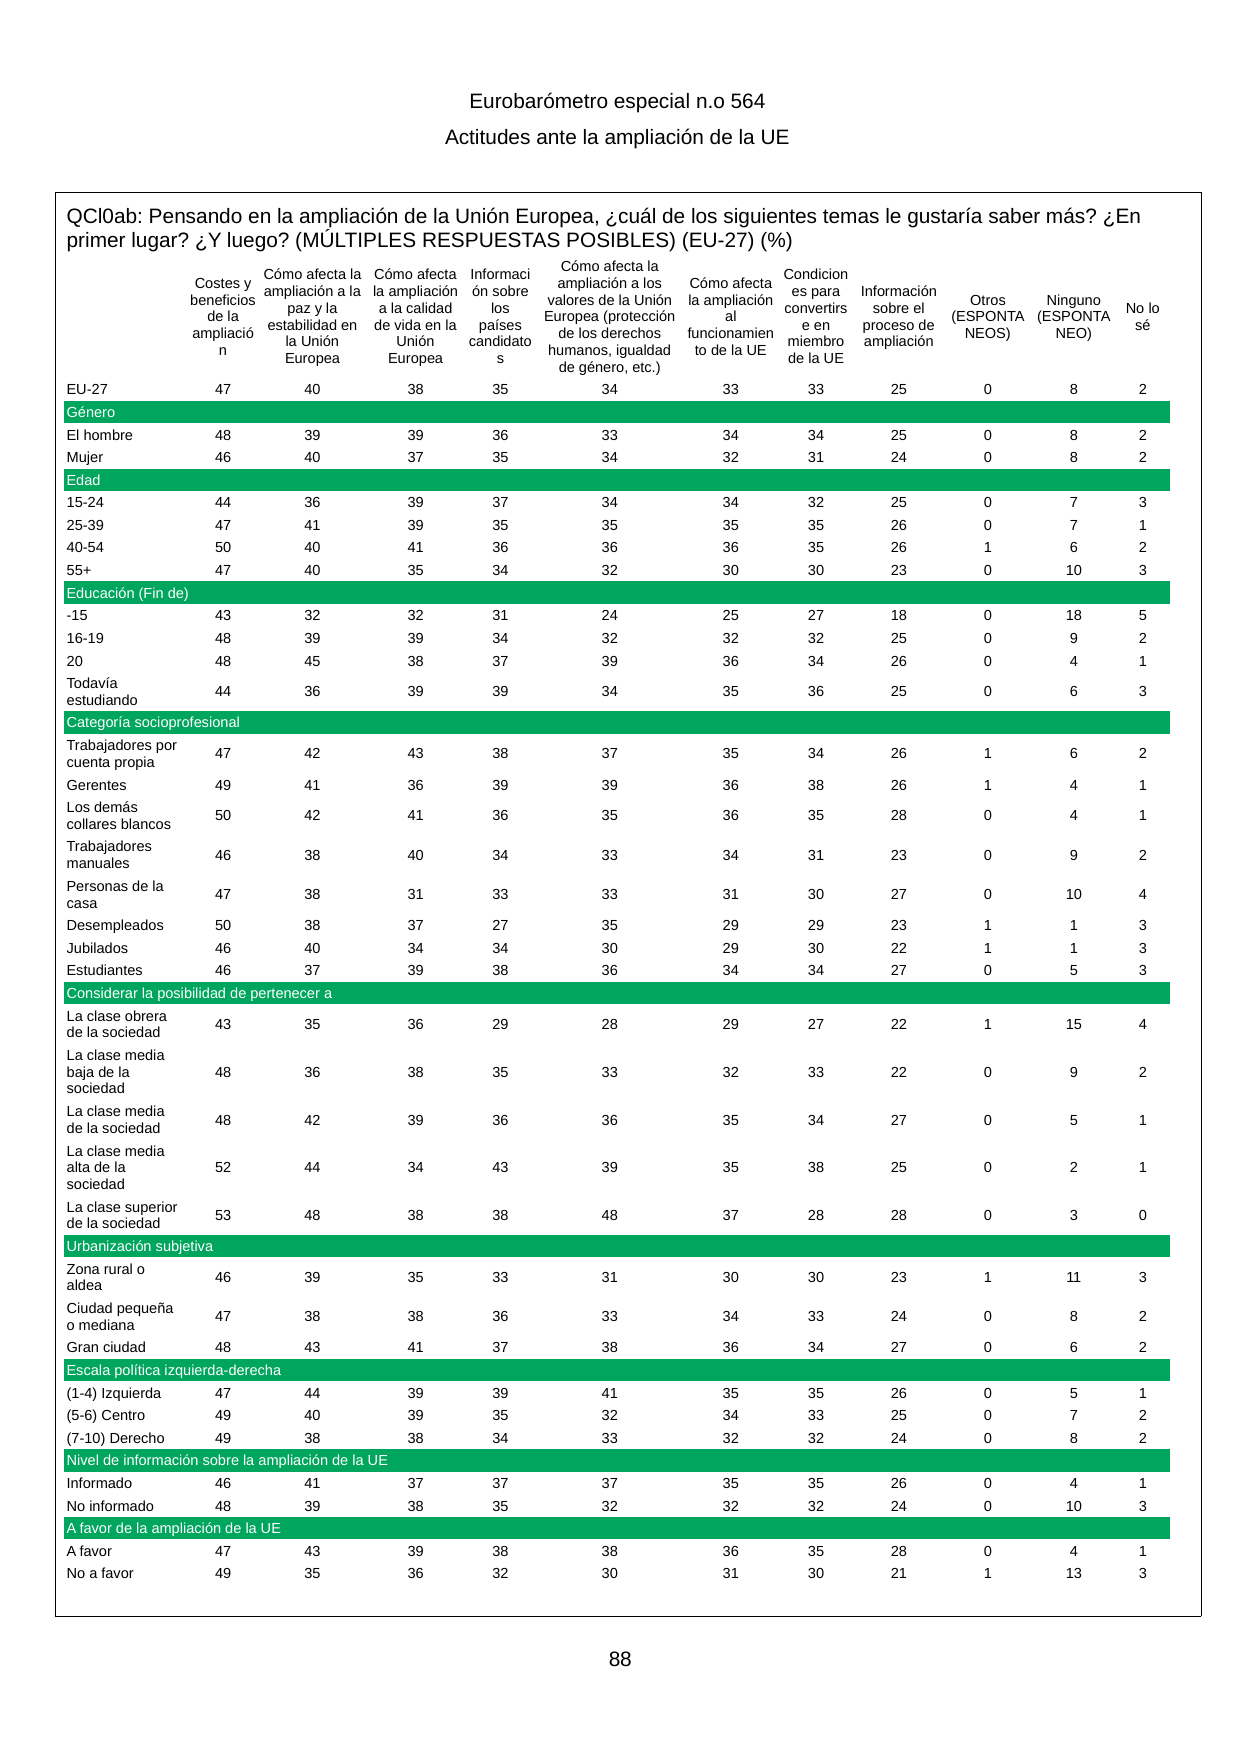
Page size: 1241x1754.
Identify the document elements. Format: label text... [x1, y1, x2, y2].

table_cell 35 [259, 1562, 366, 1585]
table_cell 37 [366, 1472, 465, 1494]
table_cell 35 [684, 1100, 777, 1139]
table_cell 38 [366, 649, 465, 672]
table_cell 44 [259, 1381, 366, 1404]
table_cell 38 [259, 875, 366, 914]
table_cell 28 [854, 1195, 943, 1235]
table_cell 24 [535, 604, 684, 627]
table_cell 1 [943, 1004, 1032, 1044]
table_cell 35 [684, 672, 777, 711]
table_cell 32 [684, 1044, 777, 1100]
table_cell 2 [1115, 536, 1170, 559]
table_cell 2 [1115, 1336, 1170, 1359]
table_cell 49 [187, 1427, 259, 1449]
table_cell 4 [1032, 1540, 1115, 1562]
table_cell 3 [1115, 959, 1170, 982]
table_cell Jubilados [64, 937, 187, 959]
table_cell 1 [943, 937, 1032, 959]
table_cell 28 [854, 796, 943, 835]
table_cell 37 [535, 1472, 684, 1494]
table_cell 46 [187, 1472, 259, 1494]
table_cell 39 [465, 672, 535, 711]
table_cell 38 [366, 378, 465, 401]
table_cell 36 [465, 423, 535, 446]
table_cell 40 [259, 1404, 366, 1427]
table_cell EU-27 [64, 378, 187, 401]
table_cell 38 [465, 959, 535, 982]
table_cell Edad [64, 469, 1170, 491]
table_cell 1 [1115, 1381, 1170, 1404]
table_cell 34 [535, 378, 684, 401]
table_cell 10 [1032, 875, 1115, 914]
table_cell 5 [1032, 1381, 1115, 1404]
table_cell 29 [684, 937, 777, 959]
table_cell 41 [366, 796, 465, 835]
table_cell 35 [465, 446, 535, 468]
table_cell 3 [1115, 1258, 1170, 1297]
table_cell 38 [465, 1195, 535, 1235]
table_cell 47 [187, 559, 259, 581]
table_cell 6 [1032, 672, 1115, 711]
table_cell Personas de la casa [64, 875, 187, 914]
table_cell 4 [1032, 796, 1115, 835]
table_cell 35 [535, 796, 684, 835]
table_cell 38 [778, 1139, 854, 1195]
table_cell 32 [778, 627, 854, 649]
table_cell 0 [943, 1044, 1032, 1100]
table_cell 38 [259, 835, 366, 874]
table_cell (7-10) Derecho [64, 1427, 187, 1449]
table_cell Trabajadores por cuenta propia [64, 734, 187, 773]
table_cell 35 [684, 734, 777, 773]
table_cell 3 [1032, 1195, 1115, 1235]
table_cell 6 [1032, 1336, 1115, 1359]
table_cell 1 [1115, 649, 1170, 672]
table_cell 3 [1115, 672, 1170, 711]
table_cell 3 [1115, 491, 1170, 514]
table_cell 30 [778, 875, 854, 914]
table_cell 33 [535, 423, 684, 446]
table_cell 37 [684, 1195, 777, 1235]
table_cell 2 [1115, 378, 1170, 401]
table_cell 52 [187, 1139, 259, 1195]
table_cell 1 [943, 734, 1032, 773]
table_cell Cómo afecta la ampliación a la calidad de vida en la Unión Europea [366, 255, 465, 378]
table_cell El hombre [64, 423, 187, 446]
table_cell 47 [187, 1540, 259, 1562]
table_cell 22 [854, 1044, 943, 1100]
table_cell La clase obrera de la sociedad [64, 1004, 187, 1044]
table_cell 27 [854, 1100, 943, 1139]
table_cell 21 [854, 1562, 943, 1585]
table_cell 34 [535, 491, 684, 514]
table_cell 29 [465, 1004, 535, 1044]
table_cell 35 [778, 514, 854, 536]
table_cell 0 [943, 604, 1032, 627]
table_cell 25-39 [64, 514, 187, 536]
table_cell Cómo afecta la ampliación a los valores de la Unión Europea (protección de los derechos humanos, igualdad de género, etc.) [535, 255, 684, 378]
table_cell 36 [259, 491, 366, 514]
table_cell 1 [943, 536, 1032, 559]
table_cell 1 [943, 914, 1032, 937]
table_cell 34 [535, 446, 684, 468]
table_cell 30 [778, 1562, 854, 1585]
table_cell 32 [535, 559, 684, 581]
table_cell 34 [366, 1139, 465, 1195]
table_cell 3 [1115, 937, 1170, 959]
table_cell 34 [684, 959, 777, 982]
table_cell 40 [259, 536, 366, 559]
table_cell 39 [535, 649, 684, 672]
table_cell 22 [854, 1004, 943, 1044]
table_cell 36 [366, 773, 465, 796]
table_cell 29 [684, 914, 777, 937]
table_cell 34 [778, 734, 854, 773]
table_cell 28 [854, 1540, 943, 1562]
table_cell 43 [366, 734, 465, 773]
table_cell 32 [778, 1427, 854, 1449]
table_cell 27 [854, 959, 943, 982]
table_cell 37 [465, 491, 535, 514]
table_cell Condiciones para convertirse en miembro de la UE [778, 255, 854, 378]
table_cell 34 [465, 835, 535, 874]
table_cell 35 [778, 1540, 854, 1562]
table_cell 32 [366, 604, 465, 627]
table_cell 0 [943, 835, 1032, 874]
table_cell 35 [778, 796, 854, 835]
table_cell 37 [465, 1336, 535, 1359]
table_cell 2 [1115, 1044, 1170, 1100]
table_cell 33 [465, 1258, 535, 1297]
table_cell 32 [259, 604, 366, 627]
table_cell 24 [854, 1297, 943, 1336]
table_cell 34 [535, 672, 684, 711]
table_cell Ninguno (ESPONTANEO) [1032, 255, 1115, 378]
table_cell Estudiantes [64, 959, 187, 982]
table_cell 2 [1115, 734, 1170, 773]
table_cell 1 [1115, 1472, 1170, 1494]
table_cell 25 [854, 627, 943, 649]
table_cell 37 [535, 734, 684, 773]
table_cell 35 [684, 1139, 777, 1195]
table_cell 27 [778, 1004, 854, 1044]
table_cell 27 [465, 914, 535, 937]
table_cell 35 [778, 536, 854, 559]
table_cell 26 [854, 734, 943, 773]
table_cell Ciudad pequeña o mediana [64, 1297, 187, 1336]
table_cell 32 [535, 627, 684, 649]
table_cell Categoría socioprofesional [64, 711, 1170, 734]
table_cell 41 [259, 514, 366, 536]
table_cell 24 [854, 1494, 943, 1517]
table_cell 31 [684, 1562, 777, 1585]
table_cell [64, 255, 187, 378]
table_cell 38 [465, 1540, 535, 1562]
table_cell 8 [1032, 423, 1115, 446]
table_cell 20 [64, 649, 187, 672]
table_cell Gran ciudad [64, 1336, 187, 1359]
table_cell 38 [778, 773, 854, 796]
table_cell 26 [854, 1381, 943, 1404]
table_cell 47 [187, 514, 259, 536]
table_cell (1-4) Izquierda [64, 1381, 187, 1404]
table_cell 0 [943, 672, 1032, 711]
table_cell 34 [778, 959, 854, 982]
table_cell 38 [366, 1297, 465, 1336]
table_cell 31 [778, 835, 854, 874]
table_cell 28 [535, 1004, 684, 1044]
table_cell 1 [943, 773, 1032, 796]
table_cell 30 [535, 937, 684, 959]
table_cell 37 [366, 446, 465, 468]
table_cell No informado [64, 1494, 187, 1517]
table_cell 0 [943, 423, 1032, 446]
table_cell 49 [187, 773, 259, 796]
table_cell 36 [366, 1004, 465, 1044]
table_cell 34 [465, 559, 535, 581]
table_cell 39 [366, 1404, 465, 1427]
table_cell Desempleados [64, 914, 187, 937]
table_cell 34 [684, 423, 777, 446]
table_cell Nivel de información sobre la ampliación de la UE [64, 1449, 1170, 1472]
table_cell 0 [1115, 1195, 1170, 1235]
table_cell 39 [366, 1100, 465, 1139]
table_cell 16-19 [64, 627, 187, 649]
table_cell 35 [366, 559, 465, 581]
table_cell 50 [187, 796, 259, 835]
table_cell 31 [778, 446, 854, 468]
table_cell 2 [1115, 627, 1170, 649]
table_cell 38 [366, 1044, 465, 1100]
table_cell 32 [778, 491, 854, 514]
table_cell 26 [854, 649, 943, 672]
table_cell 47 [187, 1381, 259, 1404]
table_cell 30 [684, 559, 777, 581]
table_cell 11 [1032, 1258, 1115, 1297]
table_cell 25 [684, 604, 777, 627]
table_cell 27 [778, 604, 854, 627]
table_cell 32 [684, 627, 777, 649]
table_cell 0 [943, 1540, 1032, 1562]
table_cell 2 [1115, 1404, 1170, 1427]
table_cell 43 [465, 1139, 535, 1195]
table_cell 37 [465, 649, 535, 672]
table_cell 7 [1032, 1404, 1115, 1427]
table_cell 35 [465, 1044, 535, 1100]
table_cell 5 [1115, 604, 1170, 627]
table_cell Costes y beneficios de la ampliación [187, 255, 259, 378]
table_cell 33 [465, 875, 535, 914]
table_cell 36 [465, 536, 535, 559]
table_cell 34 [778, 649, 854, 672]
table_cell 39 [366, 1540, 465, 1562]
table_cell 36 [535, 536, 684, 559]
table_cell 29 [684, 1004, 777, 1044]
table_cell 1 [1115, 514, 1170, 536]
table_cell 36 [259, 672, 366, 711]
table_cell 55+ [64, 559, 187, 581]
table_cell 15-24 [64, 491, 187, 514]
table_cell 3 [1115, 1494, 1170, 1517]
table_cell 24 [854, 1427, 943, 1449]
table_cell 38 [259, 1427, 366, 1449]
table_cell 4 [1032, 1472, 1115, 1494]
table_cell 5 [1032, 1100, 1115, 1139]
table_cell 39 [465, 773, 535, 796]
table_cell 0 [943, 1100, 1032, 1139]
table_cell 39 [366, 627, 465, 649]
table_cell 3 [1115, 914, 1170, 937]
table_cell Trabajadores manuales [64, 835, 187, 874]
table_cell 47 [187, 875, 259, 914]
table_cell 1 [943, 1562, 1032, 1585]
table_cell La clase media de la sociedad [64, 1100, 187, 1139]
table_cell 25 [854, 378, 943, 401]
table_cell 35 [684, 1381, 777, 1404]
table_cell 39 [366, 423, 465, 446]
table_cell 36 [366, 1562, 465, 1585]
table_cell 3 [1115, 559, 1170, 581]
table_cell 8 [1032, 446, 1115, 468]
table_cell 36 [684, 649, 777, 672]
table_cell 32 [684, 1427, 777, 1449]
table_cell 10 [1032, 1494, 1115, 1517]
table_cell 37 [366, 914, 465, 937]
table_cell 26 [854, 514, 943, 536]
table_cell 0 [943, 1297, 1032, 1336]
table_cell 2 [1115, 423, 1170, 446]
table_cell 7 [1032, 514, 1115, 536]
table_cell 46 [187, 1258, 259, 1297]
table_cell 33 [535, 875, 684, 914]
table_cell 36 [465, 796, 535, 835]
table_cell 42 [259, 1100, 366, 1139]
table_cell Gerentes [64, 773, 187, 796]
table_cell 9 [1032, 1044, 1115, 1100]
table_cell 45 [259, 649, 366, 672]
table_cell 1 [1032, 937, 1115, 959]
table_cell 18 [854, 604, 943, 627]
table_cell 2 [1032, 1139, 1115, 1195]
table_cell 0 [943, 378, 1032, 401]
table_cell 48 [187, 423, 259, 446]
table_cell 33 [684, 378, 777, 401]
table_cell La clase superior de la sociedad [64, 1195, 187, 1235]
table_cell 0 [943, 875, 1032, 914]
table_cell 0 [943, 559, 1032, 581]
table_cell 22 [854, 937, 943, 959]
table_cell Escala política izquierda-derecha [64, 1359, 1170, 1381]
table_cell 36 [684, 773, 777, 796]
table_cell 10 [1032, 559, 1115, 581]
table_cell 24 [854, 446, 943, 468]
table_cell 35 [684, 1472, 777, 1494]
table_cell 34 [778, 423, 854, 446]
table_cell 27 [854, 1336, 943, 1359]
table_cell 35 [465, 1404, 535, 1427]
table_cell 50 [187, 536, 259, 559]
table_cell 35 [465, 514, 535, 536]
table_cell La clase media baja de la sociedad [64, 1044, 187, 1100]
table_cell 23 [854, 835, 943, 874]
table_cell 35 [684, 514, 777, 536]
table_cell 23 [854, 914, 943, 937]
table_cell 0 [943, 627, 1032, 649]
table_cell A favor de la ampliación de la UE [64, 1517, 1170, 1539]
table_cell 0 [943, 1139, 1032, 1195]
table_cell 43 [259, 1540, 366, 1562]
table_cell 41 [259, 773, 366, 796]
table_cell 40 [259, 937, 366, 959]
table_cell 1 [1115, 773, 1170, 796]
table_cell Género [64, 401, 1170, 423]
table_cell 31 [366, 875, 465, 914]
table_cell No lo sé [1115, 255, 1170, 378]
table_cell 0 [943, 649, 1032, 672]
table_cell 38 [259, 914, 366, 937]
table_cell 46 [187, 959, 259, 982]
table_cell 39 [259, 423, 366, 446]
table_cell Cómo afecta la ampliación al funcionamiento de la UE [684, 255, 777, 378]
table_cell 41 [535, 1381, 684, 1404]
table_cell 33 [535, 1427, 684, 1449]
table_cell 2 [1115, 835, 1170, 874]
table_cell 27 [854, 875, 943, 914]
table_cell 39 [366, 672, 465, 711]
table_cell 0 [943, 796, 1032, 835]
table_cell 53 [187, 1195, 259, 1235]
table_cell 33 [535, 835, 684, 874]
table_cell 31 [465, 604, 535, 627]
table_cell 40 [366, 835, 465, 874]
table_cell 48 [187, 1100, 259, 1139]
table_cell 4 [1032, 773, 1115, 796]
table_cell 40-54 [64, 536, 187, 559]
table_cell 39 [366, 514, 465, 536]
table_cell 41 [366, 1336, 465, 1359]
table_cell 49 [187, 1404, 259, 1427]
table_cell Educación (Fin de) [64, 581, 1170, 604]
table_cell 31 [535, 1258, 684, 1297]
table_cell Todavía estudiando [64, 672, 187, 711]
table_cell 35 [259, 1004, 366, 1044]
table_cell 48 [187, 1044, 259, 1100]
table_cell 42 [259, 796, 366, 835]
table_cell 30 [778, 1258, 854, 1297]
table_cell 33 [535, 1297, 684, 1336]
table_cell No a favor [64, 1562, 187, 1585]
table_cell 1 [1115, 1139, 1170, 1195]
table_cell 35 [778, 1472, 854, 1494]
table_cell 34 [684, 1404, 777, 1427]
table_cell 33 [778, 378, 854, 401]
table_cell A favor [64, 1540, 187, 1562]
table_cell 33 [778, 1044, 854, 1100]
table_cell 36 [535, 959, 684, 982]
table_cell 0 [943, 514, 1032, 536]
table_cell 8 [1032, 1427, 1115, 1449]
table_cell 18 [1032, 604, 1115, 627]
table_cell 50 [187, 914, 259, 937]
table_cell 38 [535, 1336, 684, 1359]
table_cell 38 [535, 1540, 684, 1562]
table_cell 34 [778, 1100, 854, 1139]
table_cell 0 [943, 1195, 1032, 1235]
table_cell 46 [187, 835, 259, 874]
table_cell 8 [1032, 378, 1115, 401]
table_cell 25 [854, 423, 943, 446]
table_cell 4 [1115, 1004, 1170, 1044]
table_cell Zona rural o aldea [64, 1258, 187, 1297]
table_cell Informado [64, 1472, 187, 1494]
table_cell 46 [187, 937, 259, 959]
table_cell 48 [535, 1195, 684, 1235]
table_cell 8 [1032, 1297, 1115, 1336]
table_cell 32 [535, 1494, 684, 1517]
table_cell 38 [366, 1427, 465, 1449]
table_cell 26 [854, 536, 943, 559]
table_cell 0 [943, 959, 1032, 982]
table_cell 44 [187, 672, 259, 711]
table_cell 9 [1032, 835, 1115, 874]
table_cell 41 [366, 536, 465, 559]
table_cell 43 [187, 604, 259, 627]
table_cell 1 [1032, 914, 1115, 937]
table_cell 35 [535, 914, 684, 937]
table_cell 44 [259, 1139, 366, 1195]
table_cell 0 [943, 1494, 1032, 1517]
table_header QCl0ab: Pensando en la ampliación de la Unión Europea, ¿cuál de los siguientes temas le gustaría saber más? ¿En primer lugar? ¿Y luego? (MÚLTIPLES RESPUESTAS POSIBLES) (EU-27) (%) [64, 201, 1170, 255]
table_cell 42 [259, 734, 366, 773]
table_cell 32 [465, 1562, 535, 1585]
table_cell Otros (ESPONTANEOS) [943, 255, 1032, 378]
table_cell 34 [684, 1297, 777, 1336]
table_cell 49 [187, 1562, 259, 1585]
table_cell 32 [684, 1494, 777, 1517]
table_cell Urbanización subjetiva [64, 1235, 1170, 1257]
table_cell 2 [1115, 1297, 1170, 1336]
table_cell 40 [259, 559, 366, 581]
table_cell 43 [259, 1336, 366, 1359]
table_cell 39 [366, 959, 465, 982]
table_cell 36 [535, 1100, 684, 1139]
table_cell 1 [943, 1258, 1032, 1297]
table_cell 3 [1115, 1562, 1170, 1585]
table_cell 32 [535, 1404, 684, 1427]
table_cell 48 [259, 1195, 366, 1235]
table_cell Considerar la posibilidad de pertenecer a [64, 982, 1170, 1004]
table_cell 35 [535, 514, 684, 536]
table_cell 25 [854, 1139, 943, 1195]
table_cell 34 [465, 937, 535, 959]
table_cell Información sobre los países candidatos [465, 255, 535, 378]
table_cell 1 [1115, 1100, 1170, 1139]
table_cell -15 [64, 604, 187, 627]
table_cell 30 [778, 559, 854, 581]
table_cell 44 [187, 491, 259, 514]
table_cell 0 [943, 1381, 1032, 1404]
table_cell 36 [684, 536, 777, 559]
table_cell 23 [854, 1258, 943, 1297]
table_cell 33 [535, 1044, 684, 1100]
table_cell 30 [684, 1258, 777, 1297]
table_cell 2 [1115, 446, 1170, 468]
table_cell 36 [684, 796, 777, 835]
table_cell Información sobre el proceso de ampliación [854, 255, 943, 378]
table_cell 31 [684, 875, 777, 914]
table_cell 5 [1032, 959, 1115, 982]
table_cell 2 [1115, 1427, 1170, 1449]
table_cell 43 [187, 1004, 259, 1044]
table_cell 4 [1115, 875, 1170, 914]
table_cell 30 [535, 1562, 684, 1585]
table_cell 48 [187, 1494, 259, 1517]
table_cell 26 [854, 773, 943, 796]
table_cell 7 [1032, 491, 1115, 514]
table_cell 47 [187, 378, 259, 401]
table_cell 38 [366, 1195, 465, 1235]
table_cell 6 [1032, 536, 1115, 559]
table_cell 38 [465, 734, 535, 773]
table_cell 39 [366, 491, 465, 514]
table_cell 6 [1032, 734, 1115, 773]
table_cell 34 [778, 1336, 854, 1359]
table_cell 47 [187, 1297, 259, 1336]
table_cell 36 [684, 1540, 777, 1562]
table_cell 4 [1032, 649, 1115, 672]
table_cell 1 [1115, 796, 1170, 835]
table_cell 46 [187, 446, 259, 468]
table_cell 36 [465, 1297, 535, 1336]
table_cell 39 [535, 773, 684, 796]
table_cell 34 [366, 937, 465, 959]
table_cell 35 [778, 1381, 854, 1404]
table_cell 40 [259, 378, 366, 401]
table_cell 15 [1032, 1004, 1115, 1044]
table_cell 25 [854, 672, 943, 711]
table_cell 26 [854, 1472, 943, 1494]
table_cell Cómo afecta la ampliación a la paz y la estabilidad en la Unión Europea [259, 255, 366, 378]
table_cell 25 [854, 1404, 943, 1427]
table_cell 41 [259, 1472, 366, 1494]
table_cell 29 [778, 914, 854, 937]
table_cell 36 [684, 1336, 777, 1359]
table_cell Mujer [64, 446, 187, 468]
table_cell 13 [1032, 1562, 1115, 1585]
table_cell 47 [187, 734, 259, 773]
table_cell 0 [943, 1404, 1032, 1427]
table_cell 32 [684, 446, 777, 468]
table_cell 33 [778, 1297, 854, 1336]
table_cell 35 [465, 378, 535, 401]
table_cell 33 [778, 1404, 854, 1427]
table_cell Los demás collares blancos [64, 796, 187, 835]
table_cell 36 [259, 1044, 366, 1100]
table_cell 34 [465, 627, 535, 649]
table_cell 34 [465, 1427, 535, 1449]
table_cell 39 [259, 1258, 366, 1297]
table_cell 0 [943, 1472, 1032, 1494]
table_cell 9 [1032, 627, 1115, 649]
table_cell 39 [465, 1381, 535, 1404]
table_cell 48 [187, 627, 259, 649]
table_cell 35 [366, 1258, 465, 1297]
table_cell 36 [465, 1100, 535, 1139]
table_cell 34 [684, 491, 777, 514]
table_cell 28 [778, 1195, 854, 1235]
table_cell 32 [778, 1494, 854, 1517]
table_cell 48 [187, 649, 259, 672]
table_cell 1 [1115, 1540, 1170, 1562]
table_cell 37 [465, 1472, 535, 1494]
table_cell 38 [259, 1297, 366, 1336]
table_cell 48 [187, 1336, 259, 1359]
table_cell 39 [259, 627, 366, 649]
table_cell 39 [259, 1494, 366, 1517]
table_cell 36 [778, 672, 854, 711]
table_cell 23 [854, 559, 943, 581]
table_cell (5-6) Centro [64, 1404, 187, 1427]
table_cell 37 [259, 959, 366, 982]
table_cell 40 [259, 446, 366, 468]
table_cell 30 [778, 937, 854, 959]
table_cell La clase media alta de la sociedad [64, 1139, 187, 1195]
table_cell 0 [943, 491, 1032, 514]
table_cell 38 [366, 1494, 465, 1517]
table_cell 0 [943, 446, 1032, 468]
table_cell 34 [684, 835, 777, 874]
table_cell 25 [854, 491, 943, 514]
table_cell 35 [465, 1494, 535, 1517]
table_cell 0 [943, 1427, 1032, 1449]
table_cell 0 [943, 1336, 1032, 1359]
table_cell 39 [535, 1139, 684, 1195]
table_cell 39 [366, 1381, 465, 1404]
